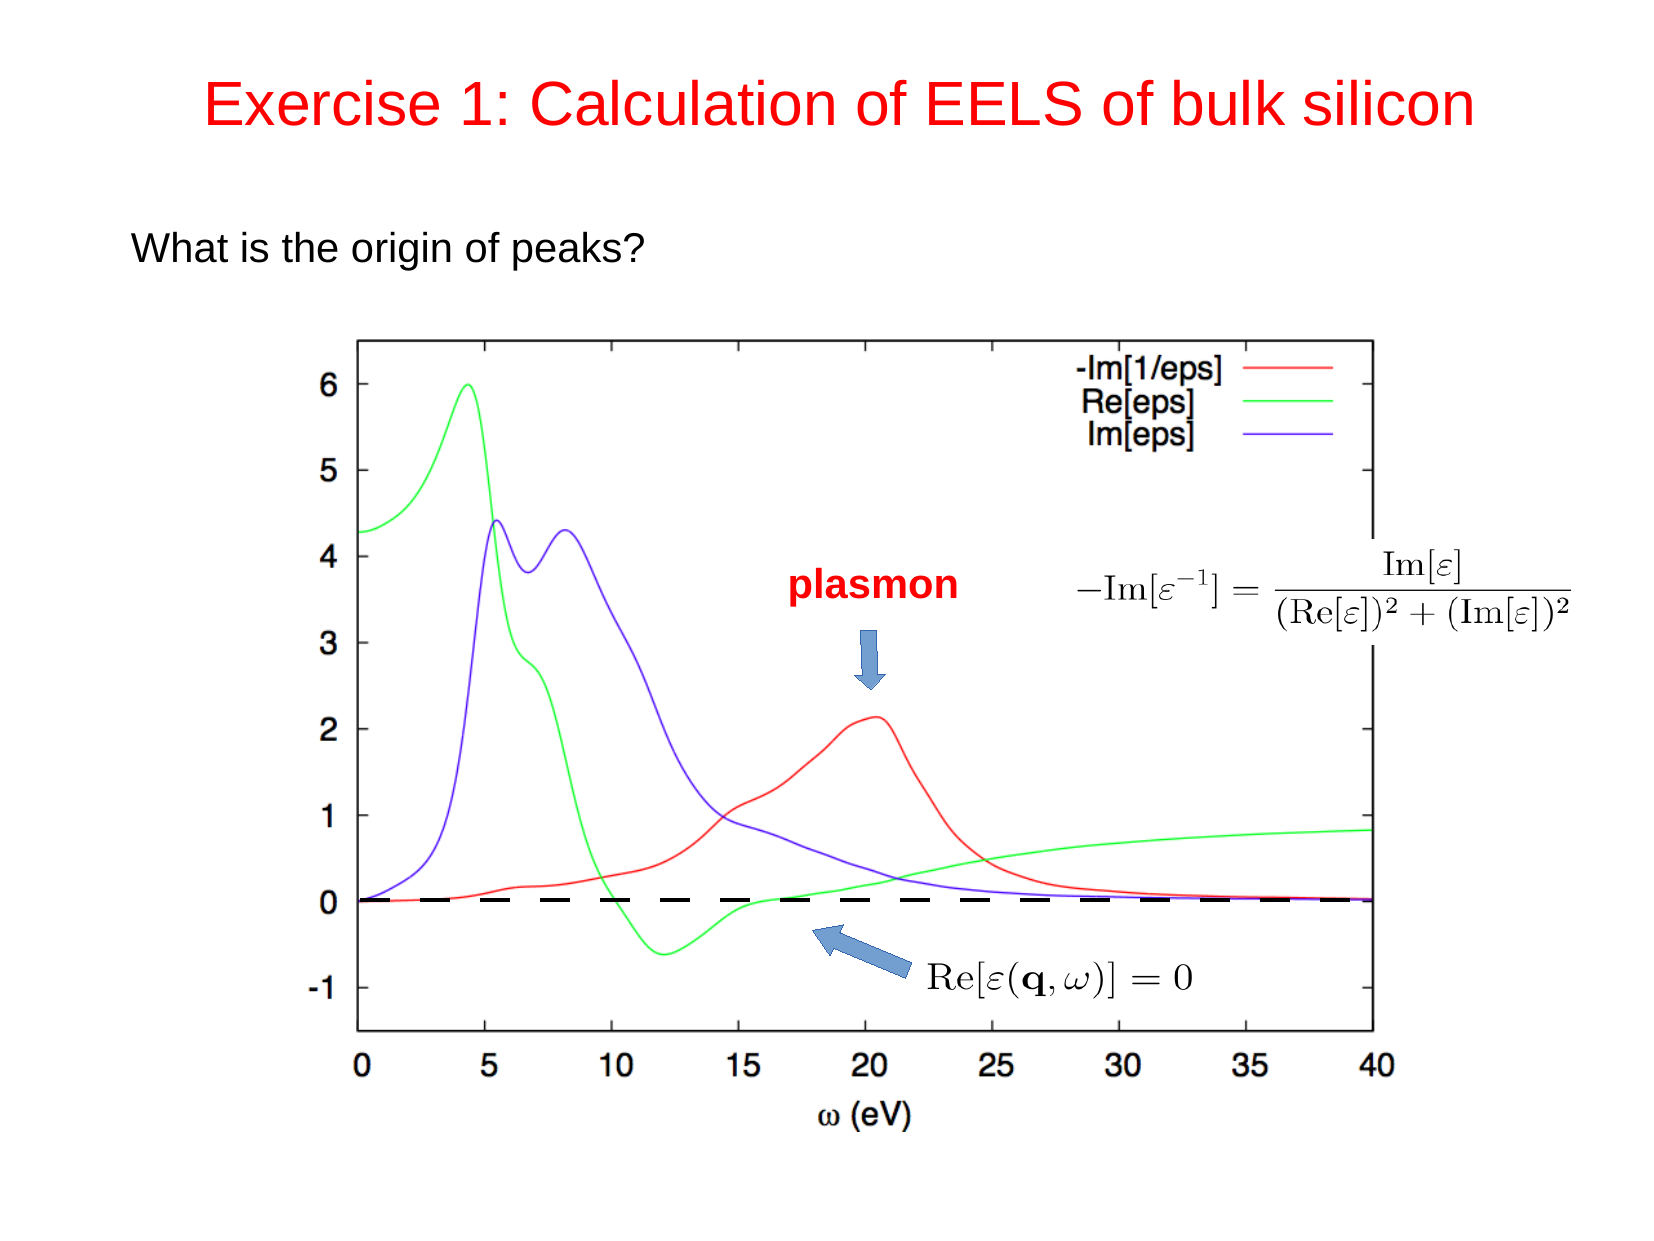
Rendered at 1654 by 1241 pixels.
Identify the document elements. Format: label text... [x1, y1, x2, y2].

text_box [855, 676, 884, 690]
list What is the origin of peaks? [60, 225, 706, 316]
text_box [812, 924, 912, 979]
picture [297, 315, 1590, 1132]
list plasmon [716, 560, 1002, 676]
title Exercise 1: Calculation of EELS of bulk silicon [85, 32, 1574, 175]
